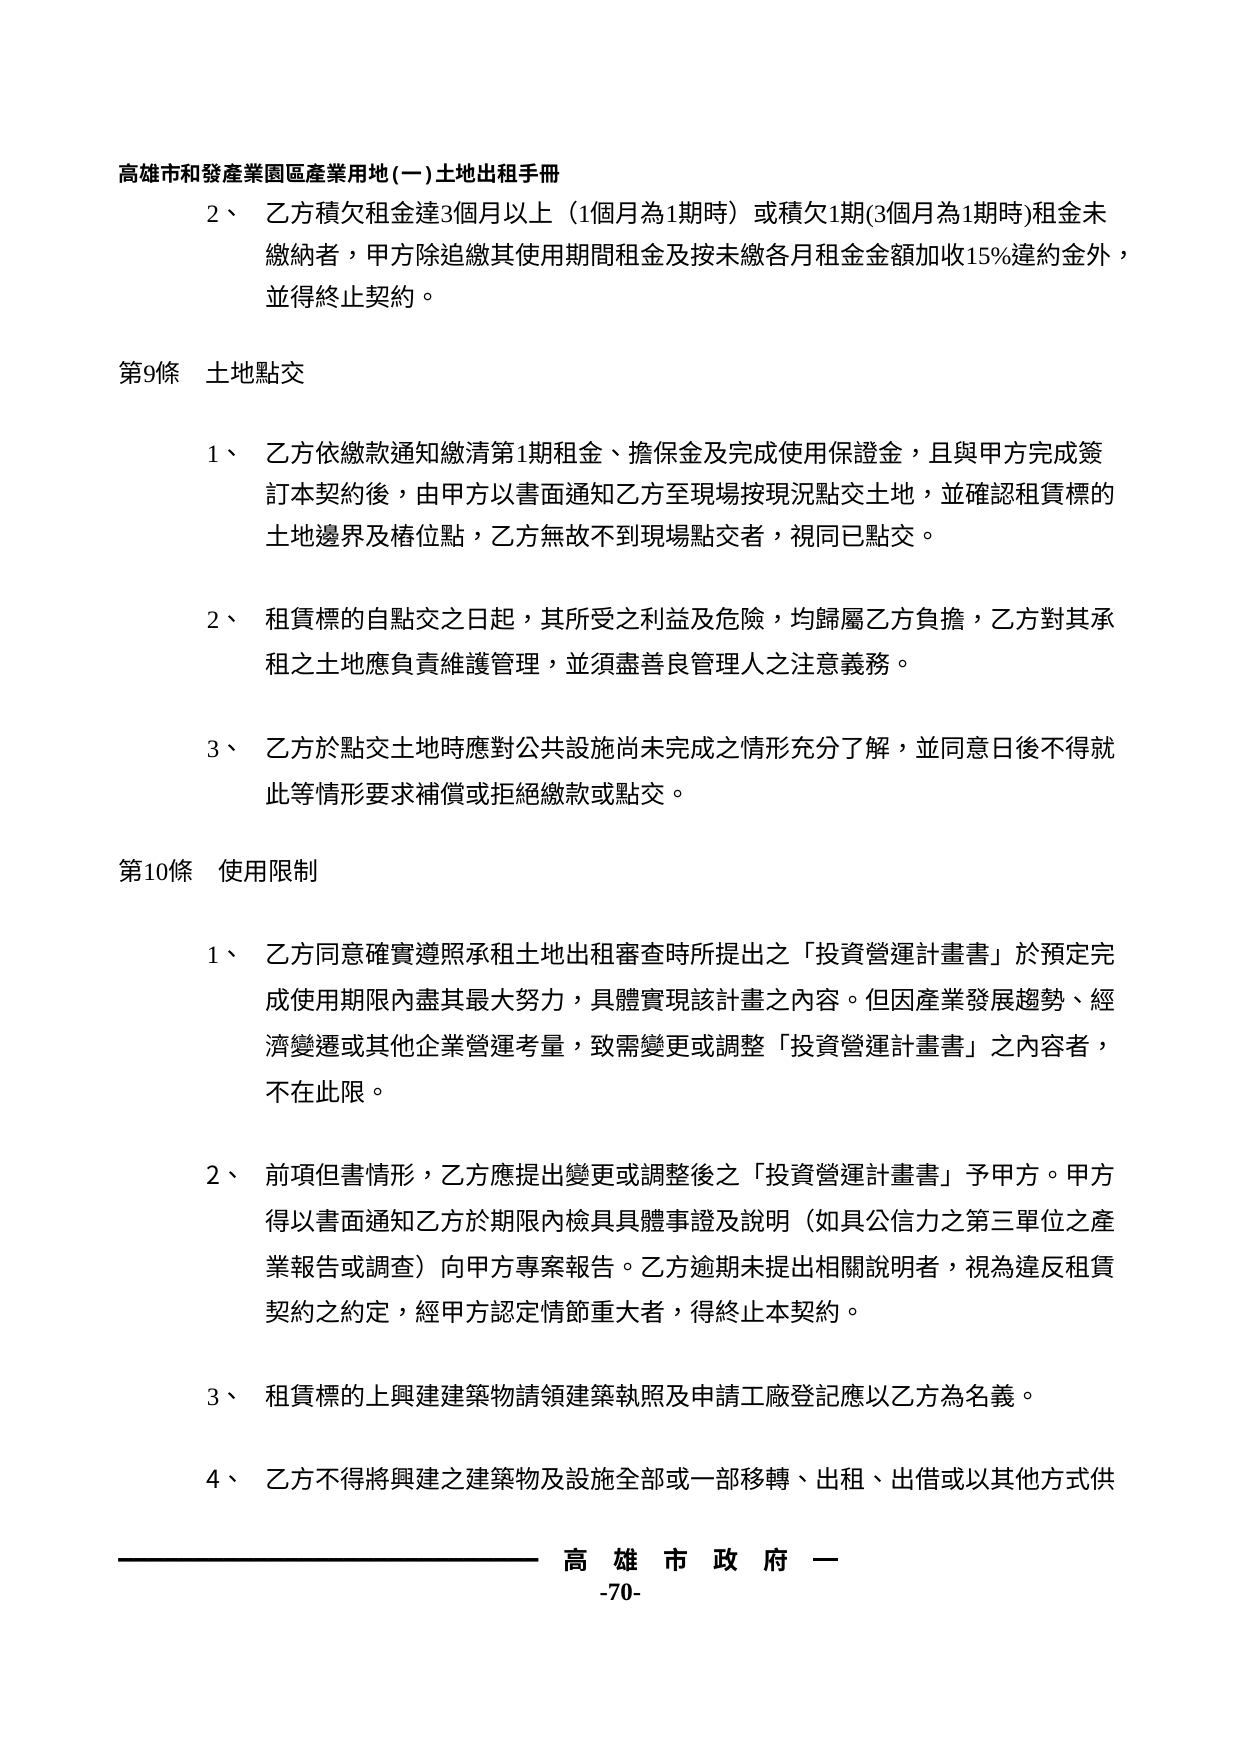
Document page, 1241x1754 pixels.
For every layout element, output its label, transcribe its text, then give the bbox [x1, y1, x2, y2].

list 租賃標的自點交之日起，其所受之利益及危險，均歸屬乙方負擔，乙方對其承租之土地應負責維護管理，並須盡善良管理人之注意義務。 [207, 591, 1122, 683]
list 乙方積欠租金達3個月以上（1個月為1期時）或積欠1期(3個月為1期時)租金未繳納者，甲方除追繳其使用期間租金及按未繳各月租金金額加收15%違約金外，並得終止契約。 [206, 189, 1122, 314]
list 乙方依繳款通知繳清第1期租金、擔保金及完成使用保證金，且與甲方完成簽訂本契約後，由甲方以書面通知乙方至現場按現況點交土地，並確認租賃標的土地邊界及樁位點，乙方無故不到現場點交者，視同已點交。 [207, 429, 1122, 554]
text 第9條 土地點交 [118, 346, 1122, 391]
list 乙方於點交土地時應對公共設施尚未完成之情形充分了解，並同意日後不得就此等情形要求補償或拒絕繳款或點交。 [207, 721, 1122, 812]
list 租賃標的上興建建築物請領建築執照及申請工廠登記應以乙方為名義。 [207, 1368, 1122, 1414]
list 乙方同意確實遵照承租土地出租審查時所提出之「投資營運計畫書」於預定完成使用期限內盡其最大努力，具體實現該計畫之內容。但因產業發展趨勢、經濟變遷或其他企業營運考量，致需變更或調整「投資營運計畫書」之內容者，不在此限。 [207, 927, 1122, 1110]
text 第10條 使用限制 [118, 843, 1122, 889]
list 乙方不得將興建之建築物及設施全部或一部移轉、出租、出借或以其他方式供 [207, 1452, 1122, 1498]
list 前項但書情形，乙方應提出變更或調整後之「投資營運計畫書」予甲方。甲方得以書面通知乙方於期限內檢具具體事證及說明（如具公信力之第三單位之產業報告或調查）向甲方專案報告。乙方逾期未提出相關說明者，視為違反租賃契約之約定，經甲方認定情節重大者，得終止本契約。 [207, 1148, 1122, 1331]
